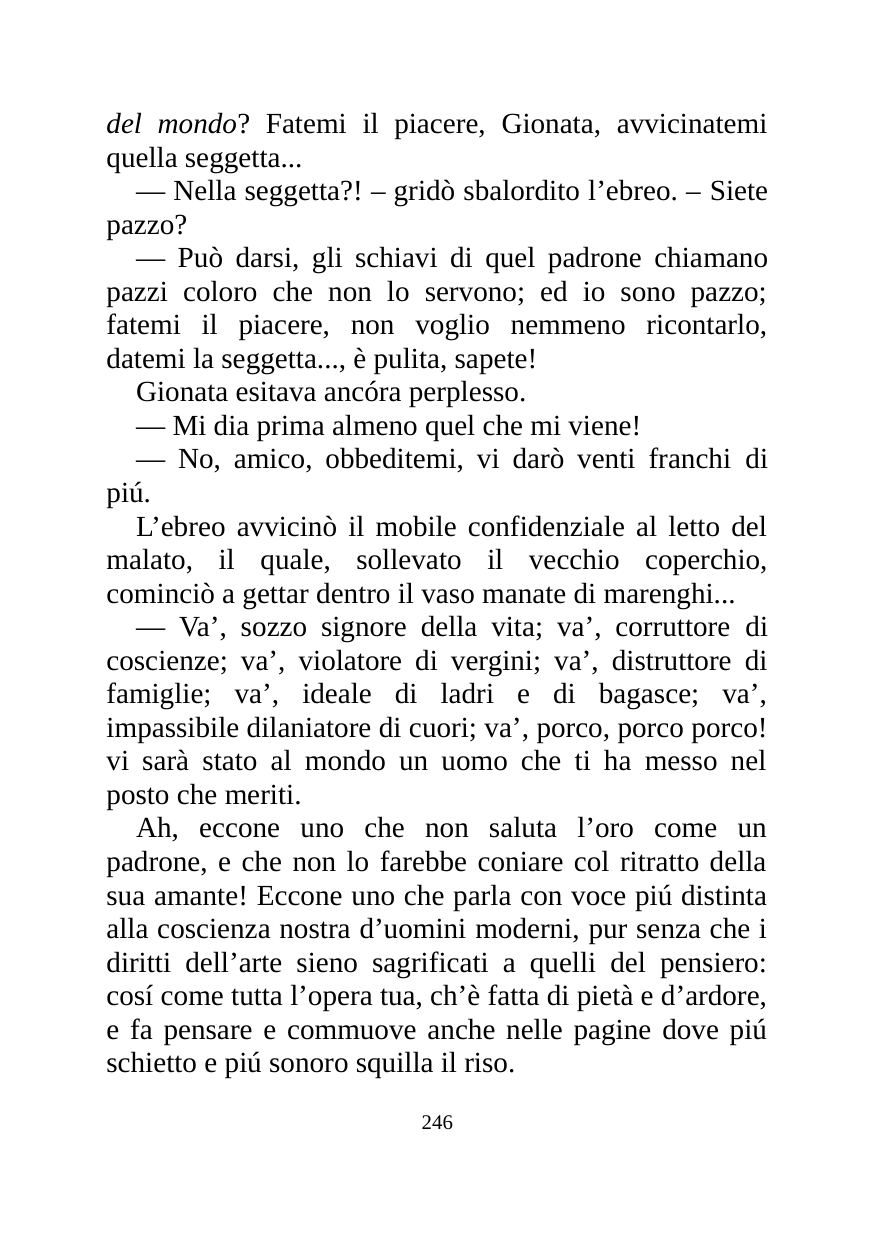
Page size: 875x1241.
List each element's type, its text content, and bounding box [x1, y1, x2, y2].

text Ah, eccone uno che non saluta l’oro come un padrone, e che non lo farebbe coniare col ritratto della sua amante! Eccone uno che parla con voce piú distinta alla coscienza nostra d’uomini moderni, pur senza che i diritti dell’arte sieno sagrificati a quelli del pensiero: cosí come tutta l’opera tua, ch’è fatta di pietà e d’ardore, e fa pensare e commuove anche nelle pagine dove piú schietto e piú sonoro squilla il riso. [106, 811, 768, 1079]
text del mondo? Fatemi il piacere, Gionata, avvicinatemi quella seggetta... [106, 106, 768, 173]
text — Mi dia prima almeno quel che mi viene! [106, 408, 768, 442]
text L’ebreo avvicinò il mobile confidenziale al letto del malato, il quale, sollevato il vecchio coperchio, cominciò a gettar dentro il vaso manate di marenghi... [106, 509, 768, 609]
text — Nella seggetta?! – gridò sbalordito l’ebreo. – Siete pazzo? [106, 173, 768, 240]
text — No, amico, obbeditemi, vi darò venti franchi di piú. [106, 442, 768, 509]
text Gionata esitava ancóra perplesso. [106, 374, 768, 408]
text — Va’, sozzo signore della vita; va’, corruttore di coscienze; va’, violatore di vergini; va’, distruttore di famiglie; va’, ideale di ladri e di bagasce; va’, impassibile dilaniatore di cuori; va’, porco, porco porco! vi sarà stato al mondo un uomo che ti ha messo nel posto che meriti. [106, 609, 768, 811]
text — Può darsi, gli schiavi di quel padrone chiamano pazzi coloro che non lo servono; ed io sono pazzo; fatemi il piacere, non voglio nemmeno ricontarlo, datemi la seggetta..., è pulita, sapete! [106, 240, 768, 374]
